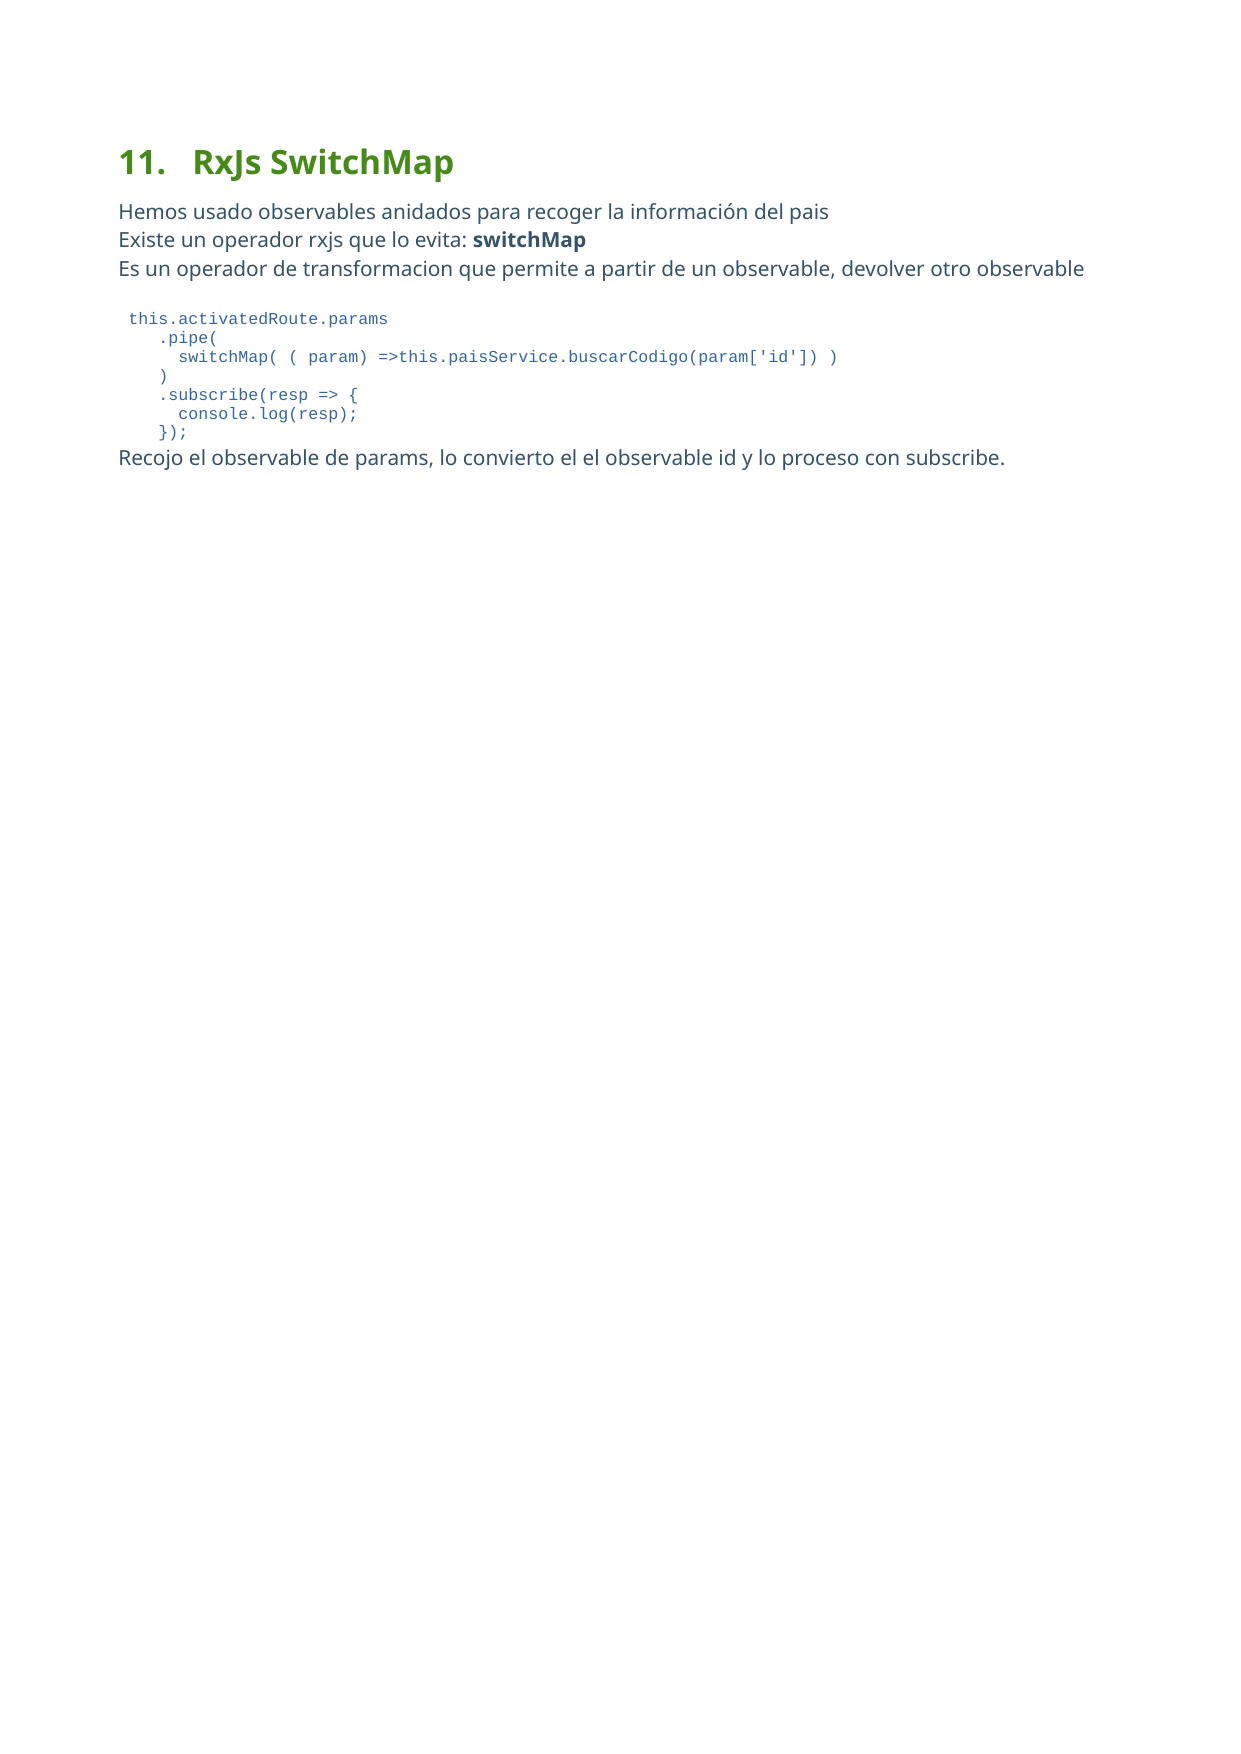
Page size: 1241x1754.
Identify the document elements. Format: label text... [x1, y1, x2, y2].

text Recojo el observable de params, lo convierto el el observable id y lo proceso con subscribe. [118, 443, 1122, 471]
text .subscribe(resp => { [118, 386, 1122, 405]
text Hemos usado observables anidados para recoger la información del pais [118, 197, 1122, 226]
text switchMap( ( param) =>this.paisService.buscarCodigo(param['id']) ) [118, 349, 1122, 367]
text ) [118, 367, 1122, 386]
text Es un operador de transformacion que permite a partir de un observable, devolver otro observable [118, 254, 1122, 282]
text .pipe( [118, 330, 1122, 349]
text console.log(resp); [118, 405, 1122, 424]
text this.activatedRoute.params [118, 311, 1122, 330]
text }); [118, 424, 1122, 443]
subtitle RxJs SwitchMap [118, 139, 1122, 185]
text Existe un operador rxjs que lo evita: switchMap [118, 226, 1122, 254]
